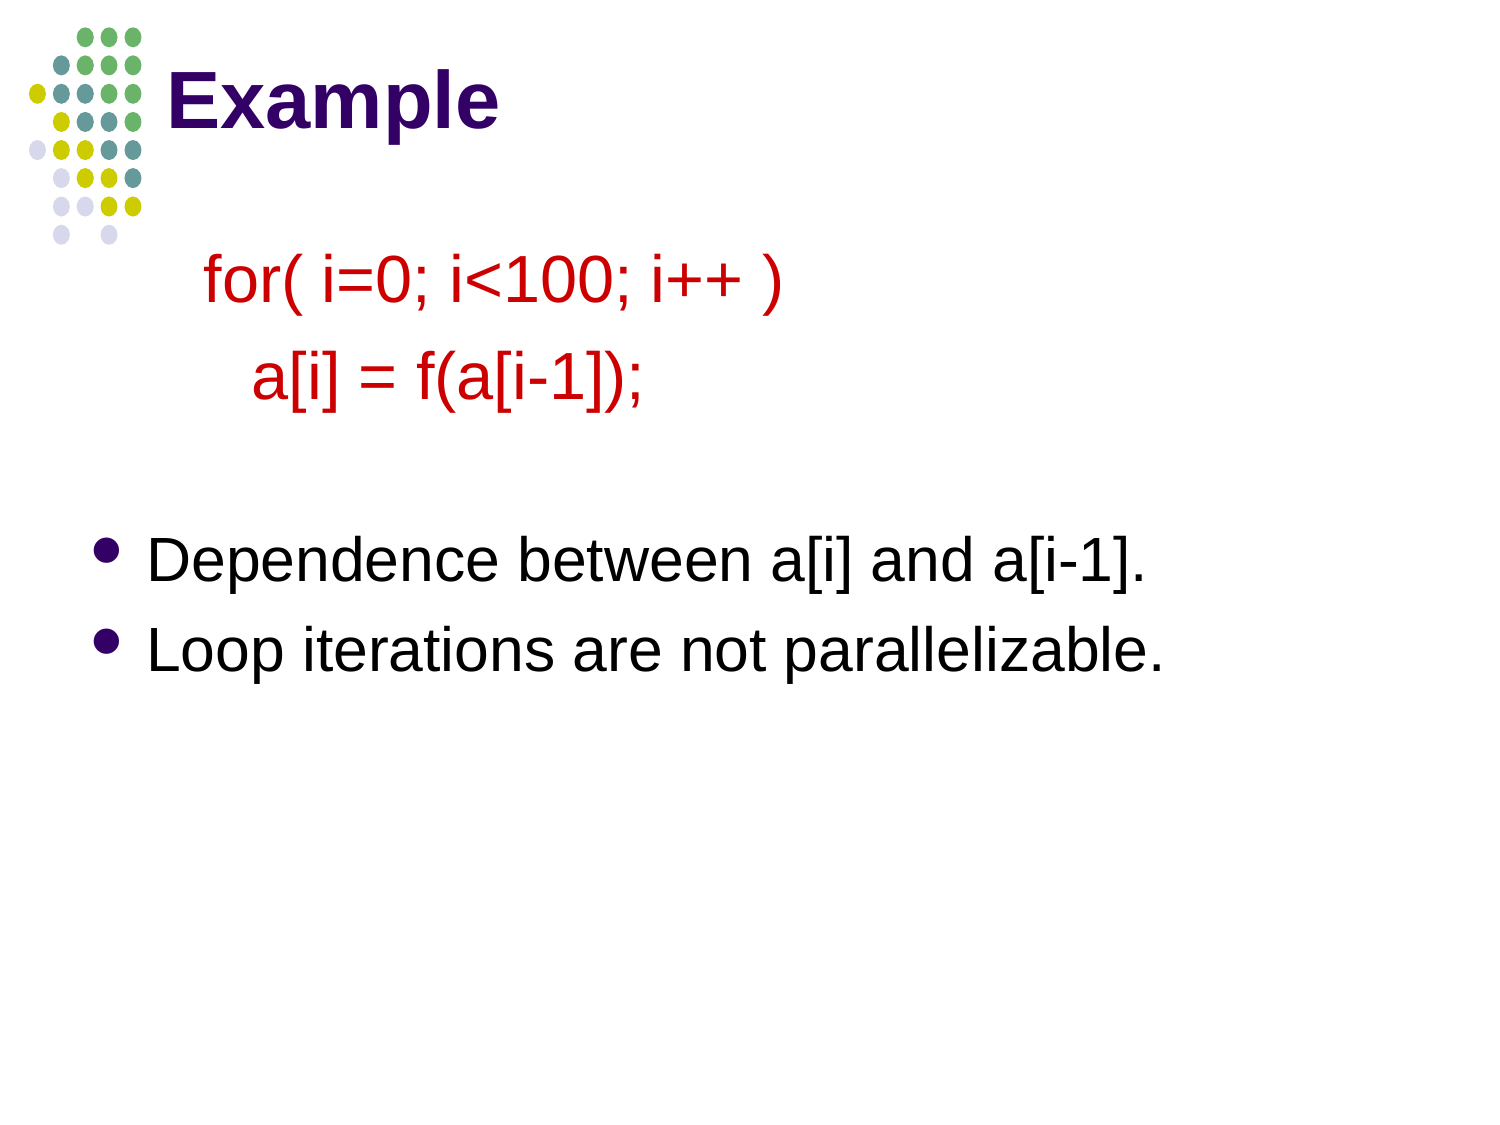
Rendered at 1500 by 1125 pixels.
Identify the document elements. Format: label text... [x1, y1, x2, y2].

title Example [151, 40, 1390, 176]
list for( i=0; i<100; i++ ) a[i] = f(a[i-1]); Dependence between a[i] and a[i-1]. Loop iterations are not parallelizable. [75, 228, 1426, 1006]
